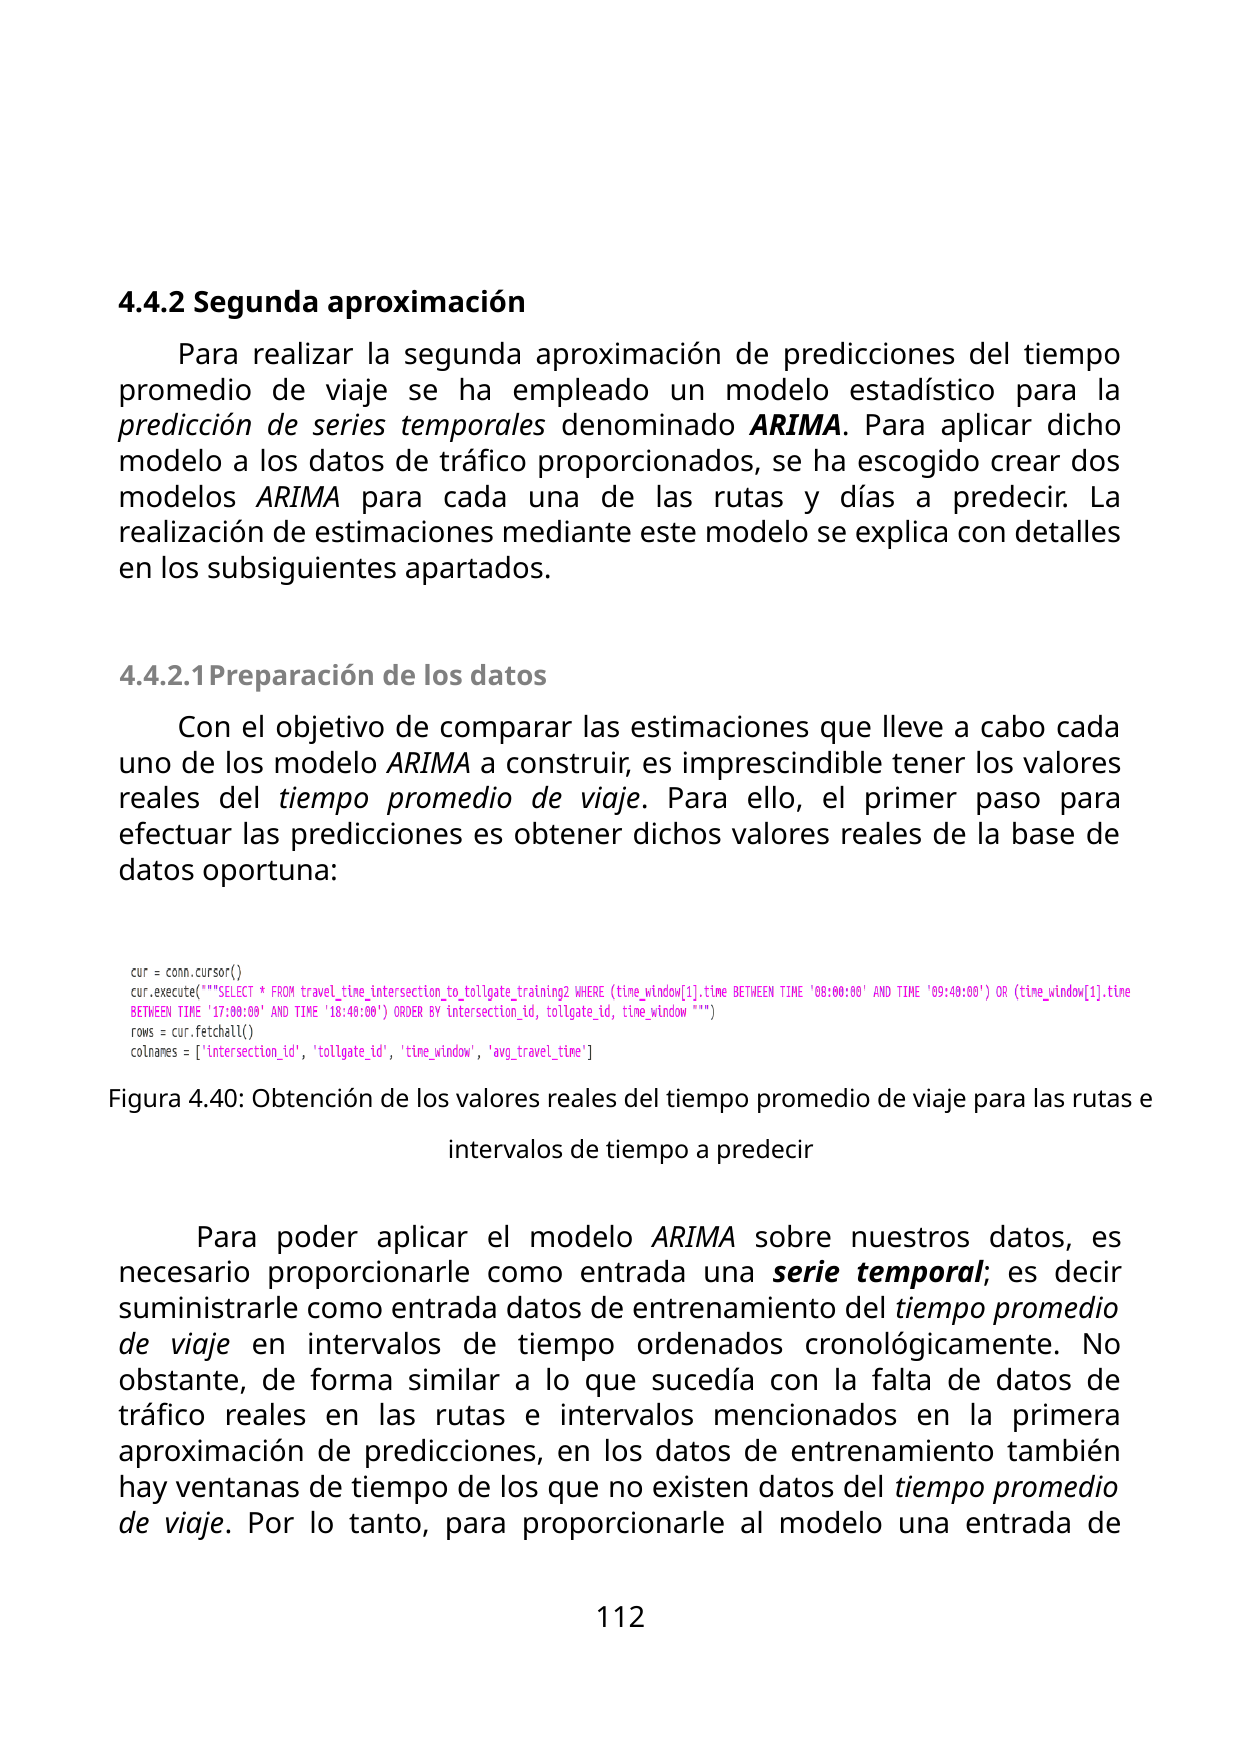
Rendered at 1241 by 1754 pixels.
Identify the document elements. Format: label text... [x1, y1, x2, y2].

subtitle Preparación de los datos [119, 656, 1122, 694]
picture [128, 960, 1133, 1064]
text Para poder aplicar el modelo ARIMA sobre nuestros datos, es necesario proporcionarle como entrada una serie temporal; es decir suministrarle como entrada datos de entrenamiento del tiempo promedio de viaje en intervalos de tiempo ordenados cronológicamente. No obstante, de forma similar a lo que sucedía con la falta de datos de tráfico reales en las rutas e intervalos mencionados en la primera aproximación de predicciones, en los datos de entrenamiento también hay ventanas de tiempo de los que no existen datos del tiempo promedio de viaje. Por lo tanto, para proporcionarle al modelo una entrada de [118, 1216, 1122, 1542]
text Con el objetivo de comparar las estimaciones que lleve a cabo cada uno de los modelo ARIMA a construir, es imprescindible tener los valores reales del tiempo promedio de viaje. Para ello, el primer paso para efectuar las predicciones es obtener dichos valores reales de la base de datos oportuna: [118, 706, 1122, 889]
text Para realizar la segunda aproximación de predicciones del tiempo promedio de viaje se ha empleado un modelo estadístico para la predicción de series temporales denominado ARIMA. Para aplicar dicho modelo a los datos de tráfico proporcionados, se ha escogido crear dos modelos ARIMA para cada una de las rutas y días a predecir. La realización de estimaciones mediante este modelo se explica con detalles en los subsiguientes apartados. [118, 333, 1122, 587]
subtitle Segunda aproximación [118, 281, 1122, 321]
text Figura 4.40: Obtención de los valores reales del tiempo promedio de viaje para las rutas e intervalos de tiempo a predecir [101, 1064, 1161, 1166]
